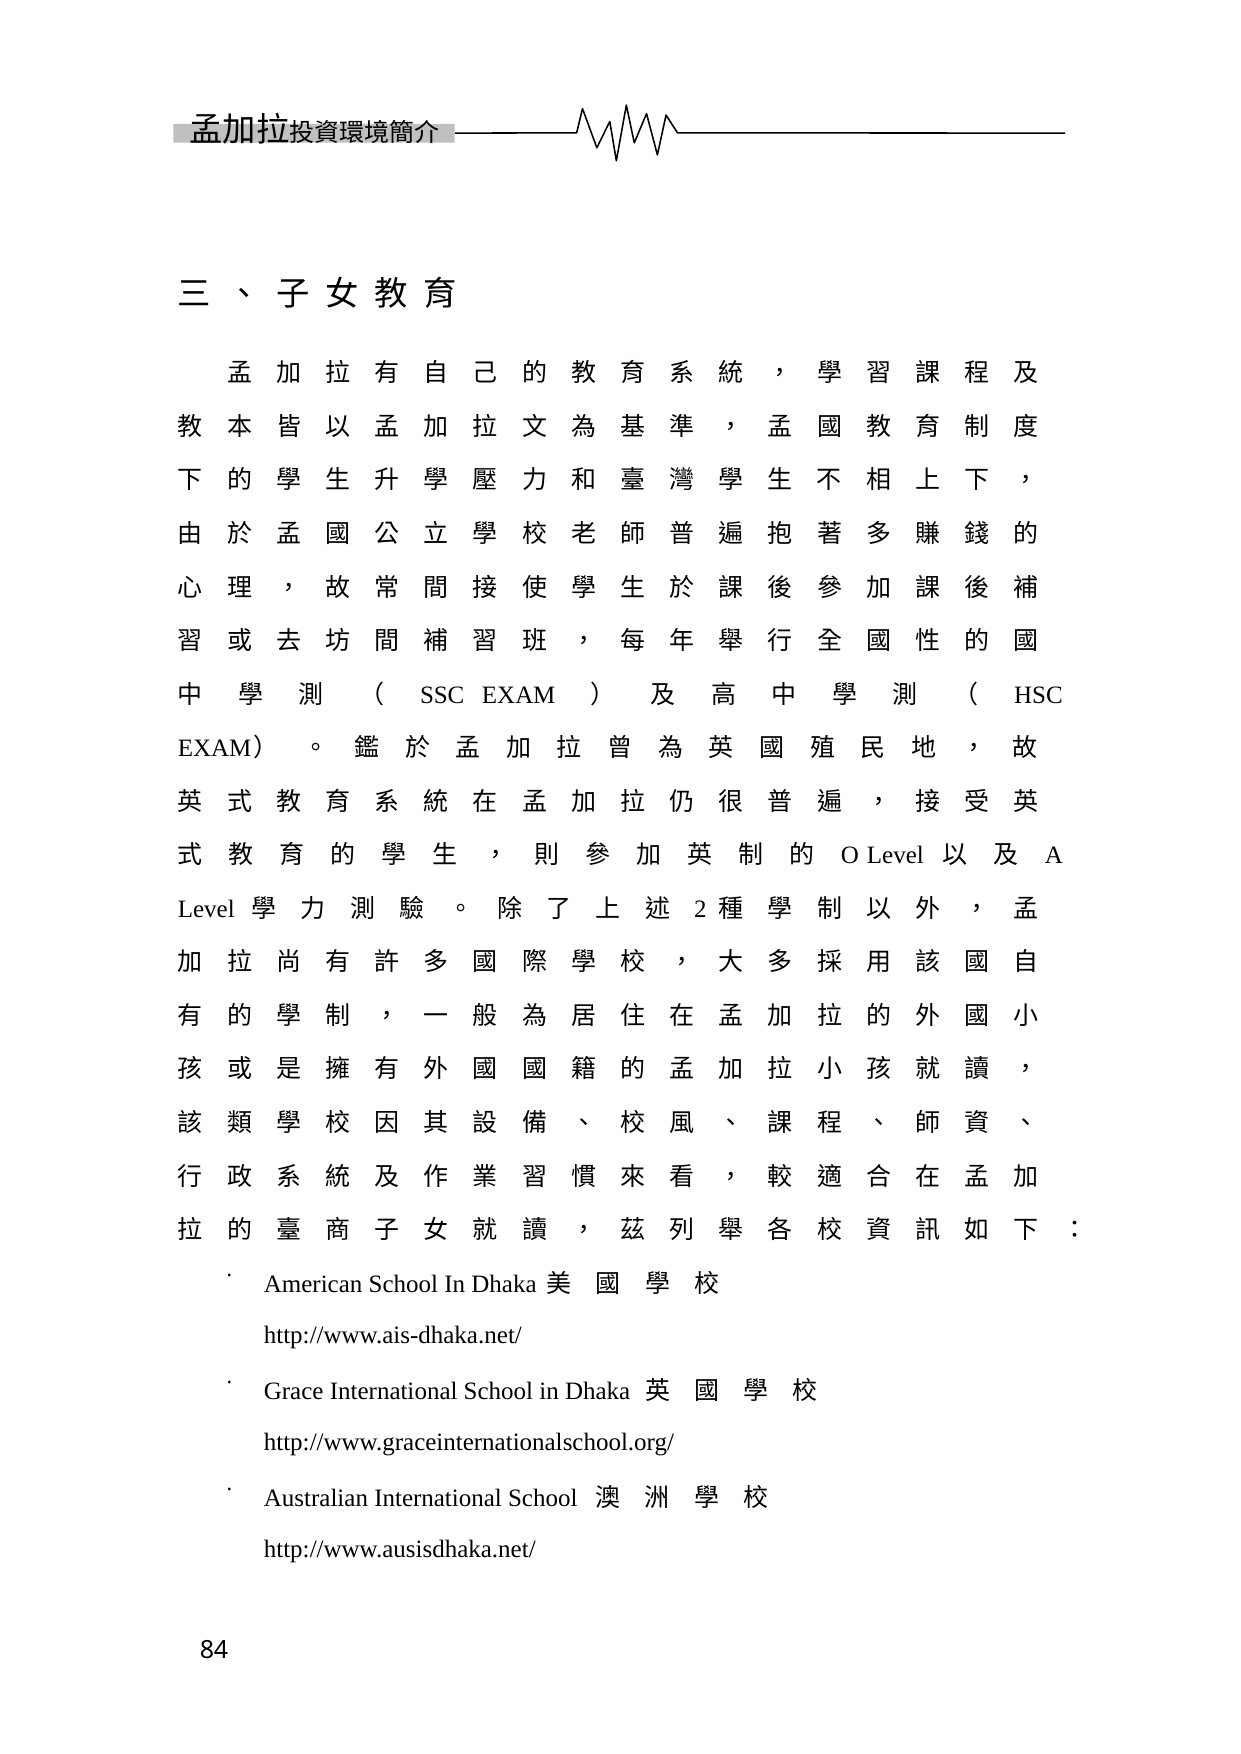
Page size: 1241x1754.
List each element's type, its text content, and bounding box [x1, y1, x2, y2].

text 三、子女教育 [178, 264, 1063, 317]
text http://www.ais-dhaka.net/ [227, 1308, 1063, 1362]
text ˙ Australian International School 澳洲學校 [227, 1469, 1063, 1522]
text ˙ American School In Dhaka 美國學校 [227, 1254, 1063, 1308]
text 孟加拉有自己的教育系統，學習課程及教本皆以孟加拉文為基準，孟國教育制度下的學生升學壓力和臺灣學生不相上下，由於孟國公立學校老師普遍抱著多賺錢的心理，故常間接使學生於課後參加課後補習或去坊間補習班，每年舉行全國性的國中學測（SSC EXAM）及高中學測（HSC EXAM）。鑑於孟加拉曾為英國殖民地，故英式教育系統在孟加拉仍很普遍，接受英式教育的學生，則參加英制的O Level以及A Level學力測驗。除了上述2種學制以外，孟加拉尚有許多國際學校，大多採用該國自有的學制，一般為居住在孟加拉的外國小孩或是擁有外國國籍的孟加拉小孩就讀，該類學校因其設備、校風、課程、師資、行政系統及作業習慣來看，較適合在孟加拉的臺商子女就讀，茲列舉各校資訊如下： [178, 344, 1063, 1254]
text ˙ Grace International School in Dhaka 英國學校 [227, 1362, 1063, 1415]
text http://www.graceinternationalschool.org/ [227, 1415, 1063, 1469]
text http://www.ausisdhaka.net/ [227, 1522, 1063, 1576]
